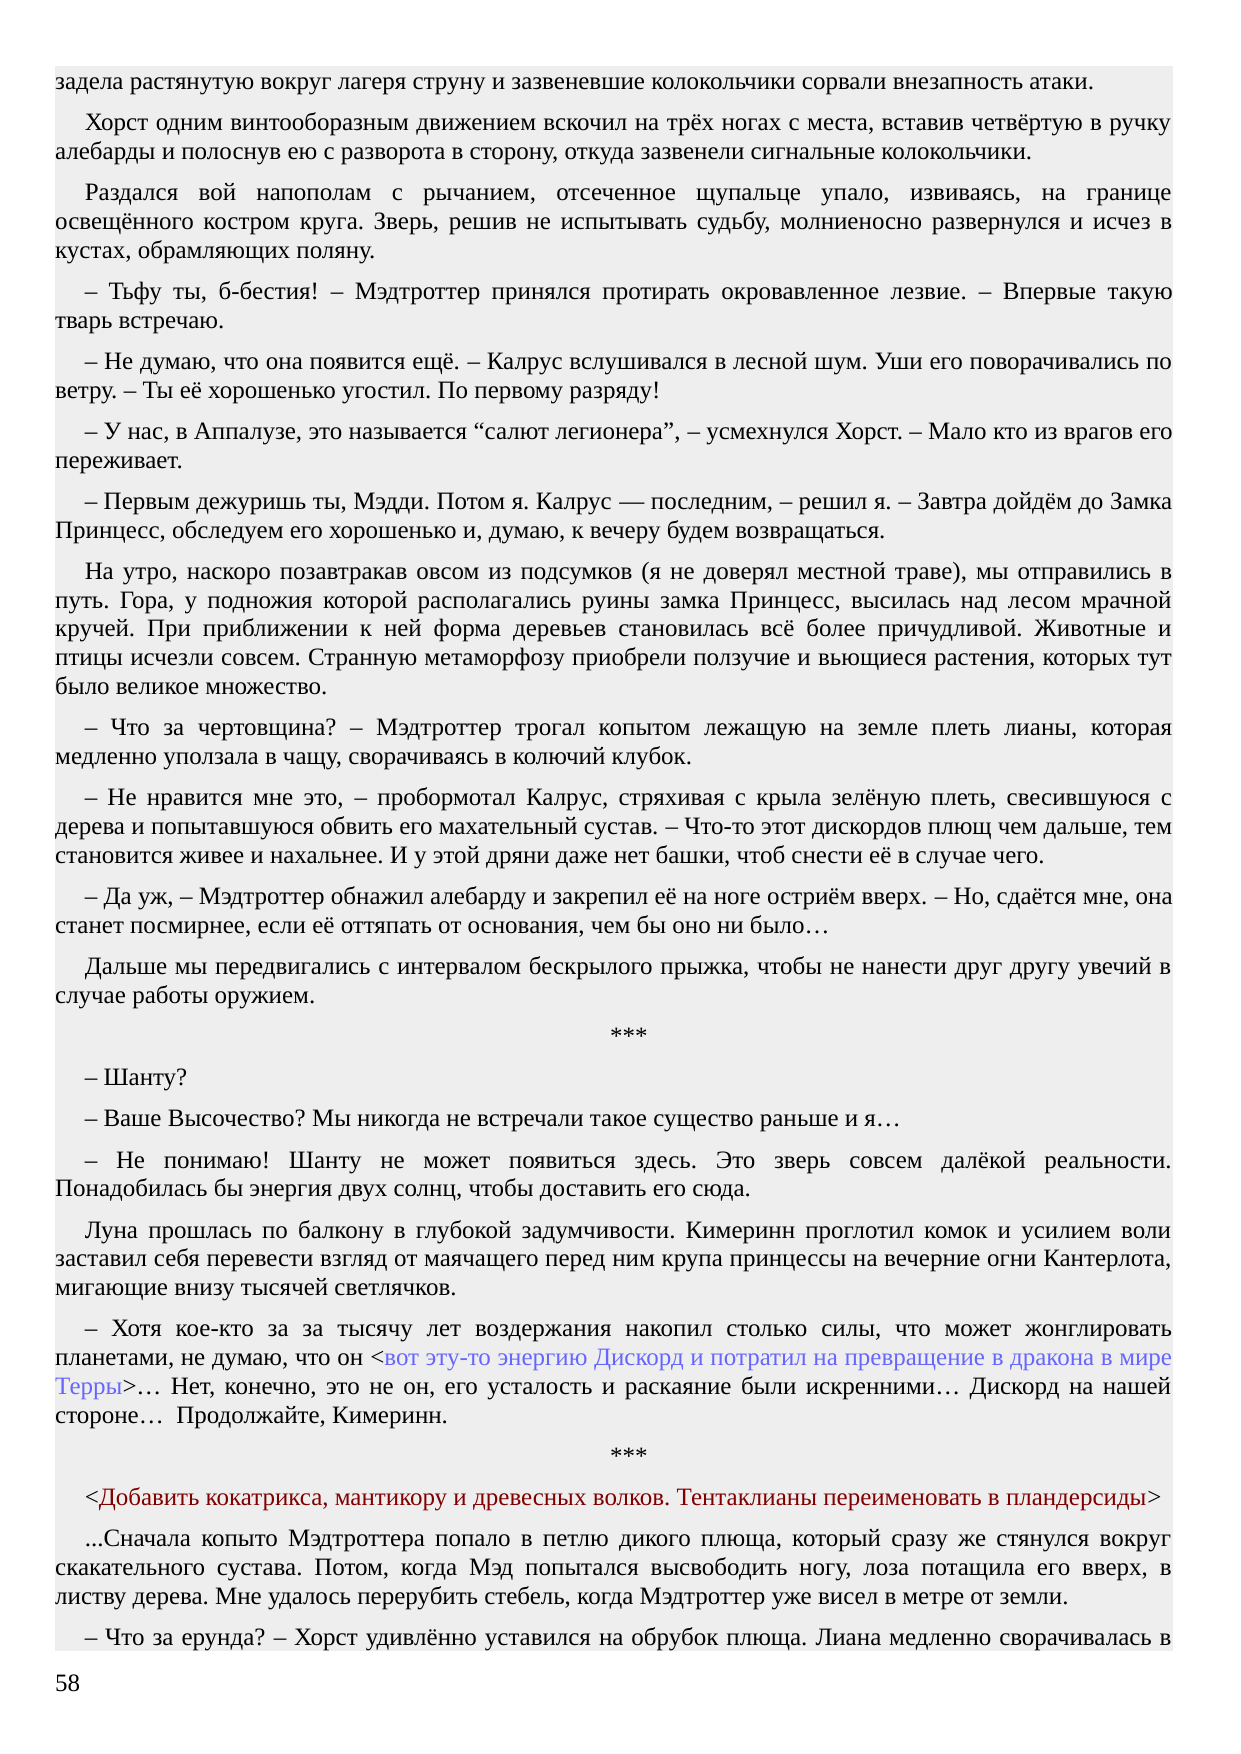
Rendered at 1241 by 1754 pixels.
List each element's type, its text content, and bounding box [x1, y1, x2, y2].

text – Хотя кое-кто за за тысячу лет воздержания накопил столько силы, что может жонглировать планетами, не думаю, что он <вот эту-то энергию Дискорд и потратил на превращение в дракона в мире Терры>… Нет, конечно, это не он, его усталость и раскаяние были искренними… Дискорд на нашей стороне… Продолжайте, Кимеринн. [55, 1313, 1173, 1428]
text *** [55, 1441, 1173, 1470]
text ...Сначала копыто Мэдтроттера попало в петлю дикого плюща, который сразу же стянулся вокруг скакательного сустава. Потом, когда Мэд попытался высвободить ногу, лоза потащила его вверх, в листву дерева. Мне удалось перерубить стебель, когда Мэдтроттер уже висел в метре от земли. [55, 1523, 1173, 1610]
text Хорст одним винтооборазным движением вскочил на трёх ногах с места, вставив четвёртую в ручку алебарды и полоснув ею с разворота в сторону, откуда зазвенели сигнальные колокольчики. [55, 107, 1173, 165]
text – Шанту? [55, 1062, 1173, 1091]
text – Что за ерунда? – Хорст удивлённо уставился на обрубок плюща. Лиана медленно сворачивалась в [55, 1622, 1173, 1651]
text – Не нравится мне это, – пробормотал Калрус, стряхивая с крыла зелёную плеть, свесившуюся с дерева и попытавшуюся обвить его махательный сустав. – Что-то этот дискордов плющ чем дальше, тем становится живее и нахальнее. И у этой дряни даже нет башки, чтоб снести её в случае чего. [55, 782, 1173, 868]
text Дальше мы передвигались с интервалом бескрылого прыжка, чтобы не нанести друг другу увечий в случае работы оружием. [55, 951, 1173, 1008]
text – Тьфу ты, б-бестия! – Мэдтроттер принялся протирать окровавленное лезвие. – Впервые такую тварь встречаю. [55, 276, 1173, 333]
text – Первым дежуришь ты, Мэдди. Потом я. Калрус — последним, – решил я. – Завтра дойдём до Замка Принцесс, обследуем его хорошенько и, думаю, к вечеру будем возвращаться. [55, 486, 1173, 543]
text – Что за чертовщина? – Мэдтроттер трогал копытом лежащую на земле плеть лианы, которая медленно уползала в чащу, сворачиваясь в колючий клубок. [55, 712, 1173, 770]
text – Не думаю, что она появится ещё. – Калрус вслушивался в лесной шум. Уши его поворачивались по ветру. – Ты её хорошенько угостил. По первому разряду! [55, 346, 1173, 403]
text – Не понимаю! Шанту не может появиться здесь. Это зверь совсем далёкой реальности. Понадобилась бы энергия двух солнц, чтобы доставить его сюда. [55, 1145, 1173, 1202]
text На утро, наскоро позавтракав овсом из подсумков (я не доверял местной траве), мы отправились в путь. Гора, у подножия которой располагались руины замка Принцесс, высилась над лесом мрачной кручей. При приближении к ней форма деревьев становилась всё более причудливой. Животные и птицы исчезли совсем. Странную метаморфозу приобрели ползучие и вьющиеся растения, которых тут было великое множество. [55, 556, 1173, 700]
text *** [55, 1021, 1173, 1050]
text Луна прошлась по балкону в глубокой задумчивости. Кимеринн проглотил комок и усилием воли заставил себя перевести взгляд от маячащего перед ним крупа принцессы на вечерние огни Кантерлота, мигающие внизу тысячей светлячков. [55, 1215, 1173, 1301]
text – Да уж, – Мэдтроттер обнажил алебарду и закрепил её на ноге остриём вверх. – Но, сдаётся мне, она станет посмирнее, если её оттяпать от основания, чем бы оно ни было… [55, 881, 1173, 938]
text задела растянутую вокруг лагеря струну и зазвеневшие колокольчики сорвали внезапность атаки. [55, 66, 1173, 95]
text – У нас, в Аппалузе, это называется “салют легионера”, – усмехнулся Хорст. – Мало кто из врагов его переживает. [55, 416, 1173, 473]
text Раздался вой напополам с рычанием, отсеченное щупальце упало, извиваясь, на границе освещённого костром круга. Зверь, решив не испытывать судьбу, молниеносно развернулся и исчез в кустах, обрамляющих поляну. [55, 177, 1173, 263]
text <Добавить кокатрикса, мантикору и древесных волков. Тентаклианы переименовать в пландерсиды> [55, 1482, 1173, 1511]
text – Ваше Высочество? Мы никогда не встречали такое существо раньше и я… [55, 1103, 1173, 1132]
